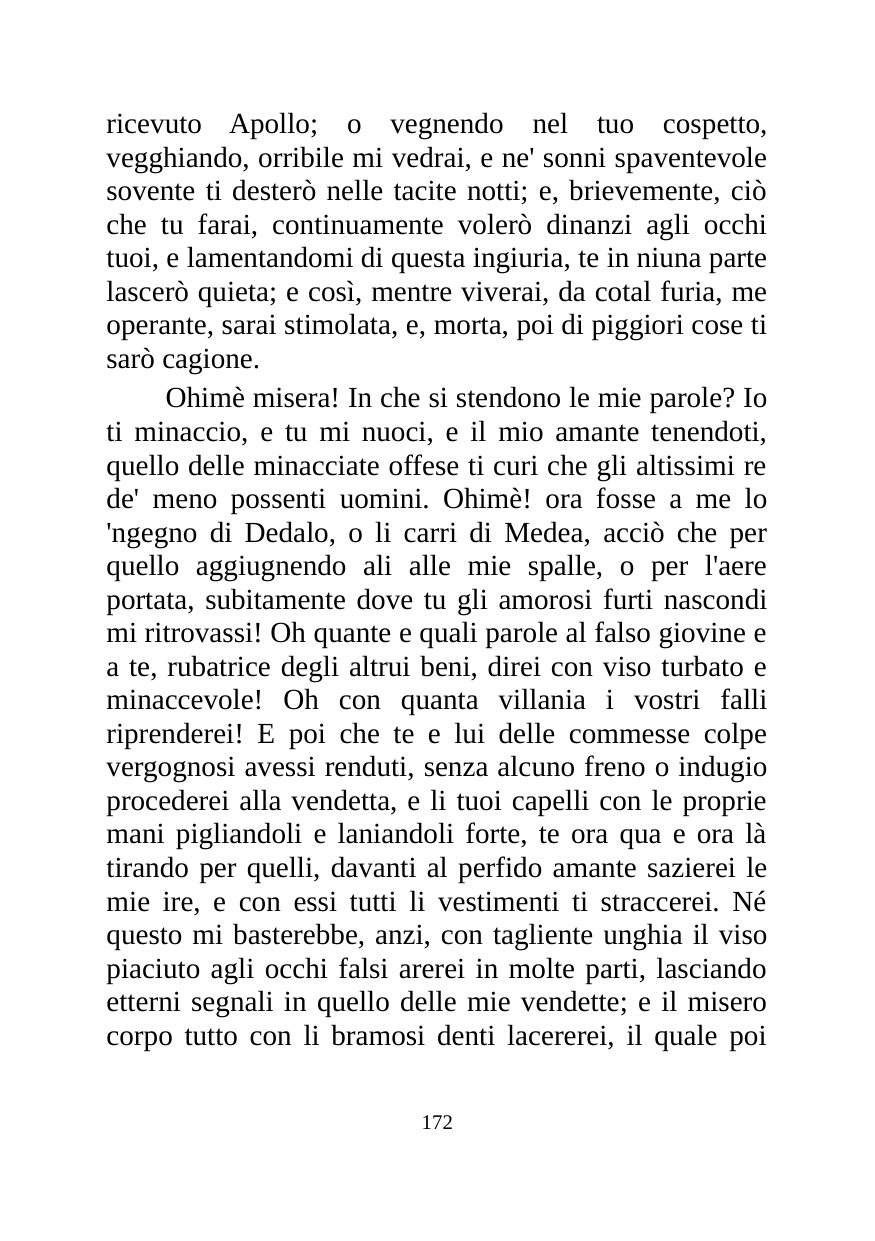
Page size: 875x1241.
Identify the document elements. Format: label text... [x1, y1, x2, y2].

text Ohimè misera! In che si stendono le mie parole? Io ti minaccio, e tu mi nuoci, e il mio amante tenendoti, quello delle minacciate offese ti curi che gli altissimi re de' meno possenti uomini. Ohimè! ora fosse a me lo 'ngegno di Dedalo, o li carri di Medea, acciò che per quello aggiugnendo ali alle mie spalle, o per l'aere portata, subitamente dove tu gli amorosi furti nascondi mi ritrovassi! Oh quante e quali parole al falso giovine e a te, rubatrice degli altrui beni, direi con viso turbato e minaccevole! Oh con quanta villania i vostri falli riprenderei! E poi che te e lui delle commesse colpe vergognosi avessi renduti, senza alcuno freno o indugio procederei alla vendetta, e li tuoi capelli con le proprie mani pigliandoli e laniandoli forte, te ora qua e ora là tirando per quelli, davanti al perfido amante sazierei le mie ire, e con essi tutti li vestimenti ti straccerei. Né questo mi basterebbe, anzi, con tagliente unghia il viso piaciuto agli occhi falsi arerei in molte parti, lasciando etterni segnali in quello delle mie vendette; e il misero corpo tutto con li bramosi denti lacererei, il quale poi [106, 381, 768, 1051]
text ricevuto Apollo; o vegnendo nel tuo cospetto, vegghiando, orribile mi vedrai, e ne' sonni spaventevole sovente ti desterò nelle tacite notti; e, brievemente, ciò che tu farai, continuamente volerò dinanzi agli occhi tuoi, e lamentandomi di questa ingiuria, te in niuna parte lascerò quieta; e così, mentre viverai, da cotal furia, me operante, sarai stimolata, e, morta, poi di piggiori cose ti sarò cagione. [106, 106, 768, 374]
